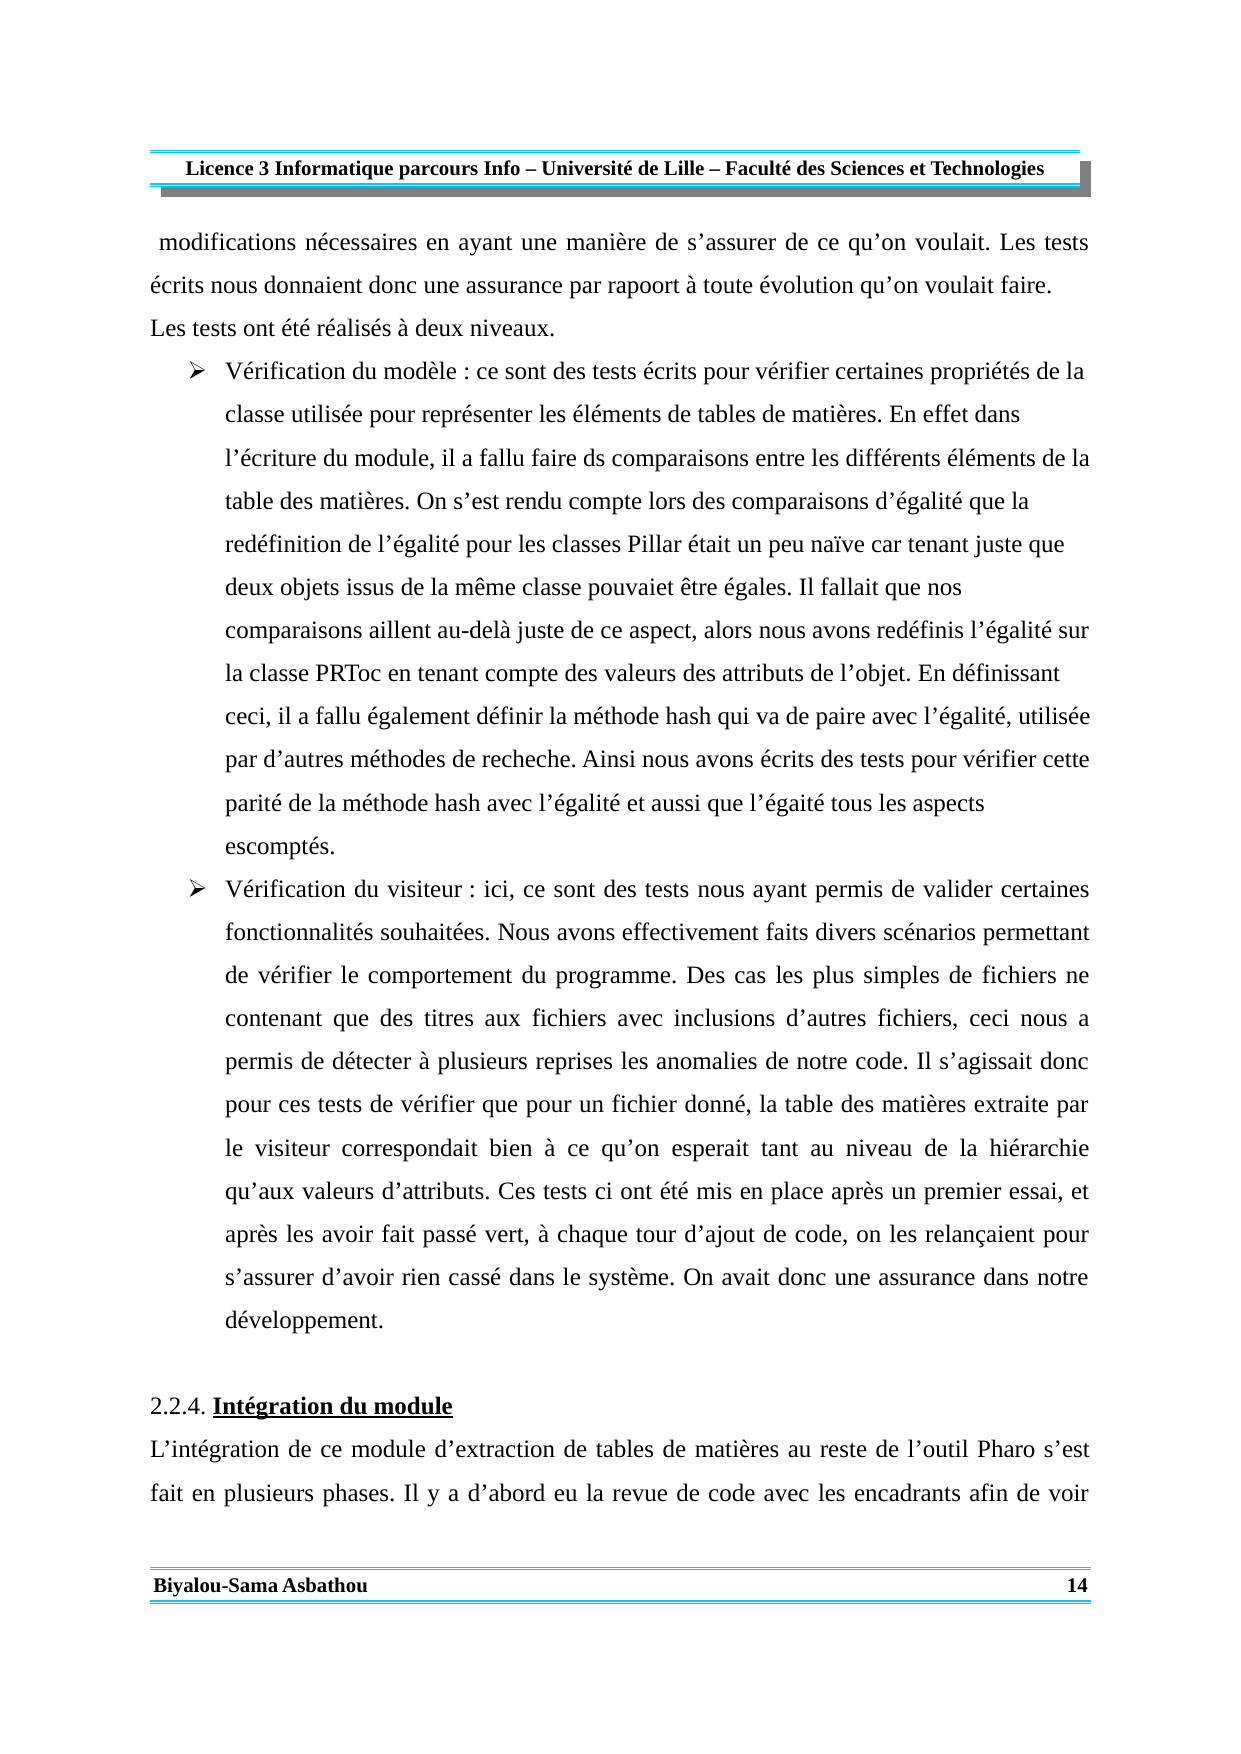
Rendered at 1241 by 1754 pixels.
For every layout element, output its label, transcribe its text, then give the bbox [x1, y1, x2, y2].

list Vérification du visiteur : ici, ce sont des tests nous ayant permis de valider certaines fonctionnalités souhaitées. Nous avons effectivement faits divers scénarios permettant de vérifier le comportement du programme. Des cas les plus simples de fichiers ne contenant que des titres aux fichiers avec inclusions d’autres fichiers, ceci nous a permis de détecter à plusieurs reprises les anomalies de notre code. Il s’agissait donc pour ces tests de vérifier que pour un fichier donné, la table des matières extraite par le visiteur correspondait bien à ce qu’on esperait tant au niveau de la hiérarchie qu’aux valeurs d’attributs. Ces tests ci ont été mis en place après un premier essai, et après les avoir fait passé vert, à chaque tour d’ajout de code, on les relançaient pour s’assurer d’avoir rien cassé dans le système. On avait donc une assurance dans notre développement. [187, 874, 1091, 1334]
text 2.2.4. Intégration du module [150, 1391, 1091, 1420]
text L’intégration de ce module d’extraction de tables de matières au reste de l’outil Pharo s’est fait en plusieurs phases. Il y a d’abord eu la revue de code avec les encadrants afin de voir [150, 1434, 1091, 1506]
text modifications nécessaires en ayant une manière de s’assurer de ce qu’on voulait. Les tests écrits nous donnaient donc une assurance par rapoort à toute évolution qu’on voulait faire. [150, 227, 1091, 299]
list Vérification du modèle : ce sont des tests écrits pour vérifier certaines propriétés de la classe utilisée pour représenter les éléments de tables de matières. En effet dans l’écriture du module, il a fallu faire ds comparaisons entre les différents éléments de la table des matières. On s’est rendu compte lors des comparaisons d’égalité que la redéfinition de l’égalité pour les classes Pillar était un peu naïve car tenant juste que deux objets issus de la même classe pouvaiet être égales. Il fallait que nos comparaisons aillent au-delà juste de ce aspect, alors nous avons redéfinis l’égalité sur la classe PRToc en tenant compte des valeurs des attributs de l’objet. En définissant ceci, il a fallu également définir la méthode hash qui va de paire avec l’égalité, utilisée par d’autres méthodes de recheche. Ainsi nous avons écrits des tests pour vérifier cette parité de la méthode hash avec l’égalité et aussi que l’égaité tous les aspects escomptés. [187, 356, 1091, 859]
text Les tests ont été réalisés à deux niveaux. [150, 313, 1091, 342]
